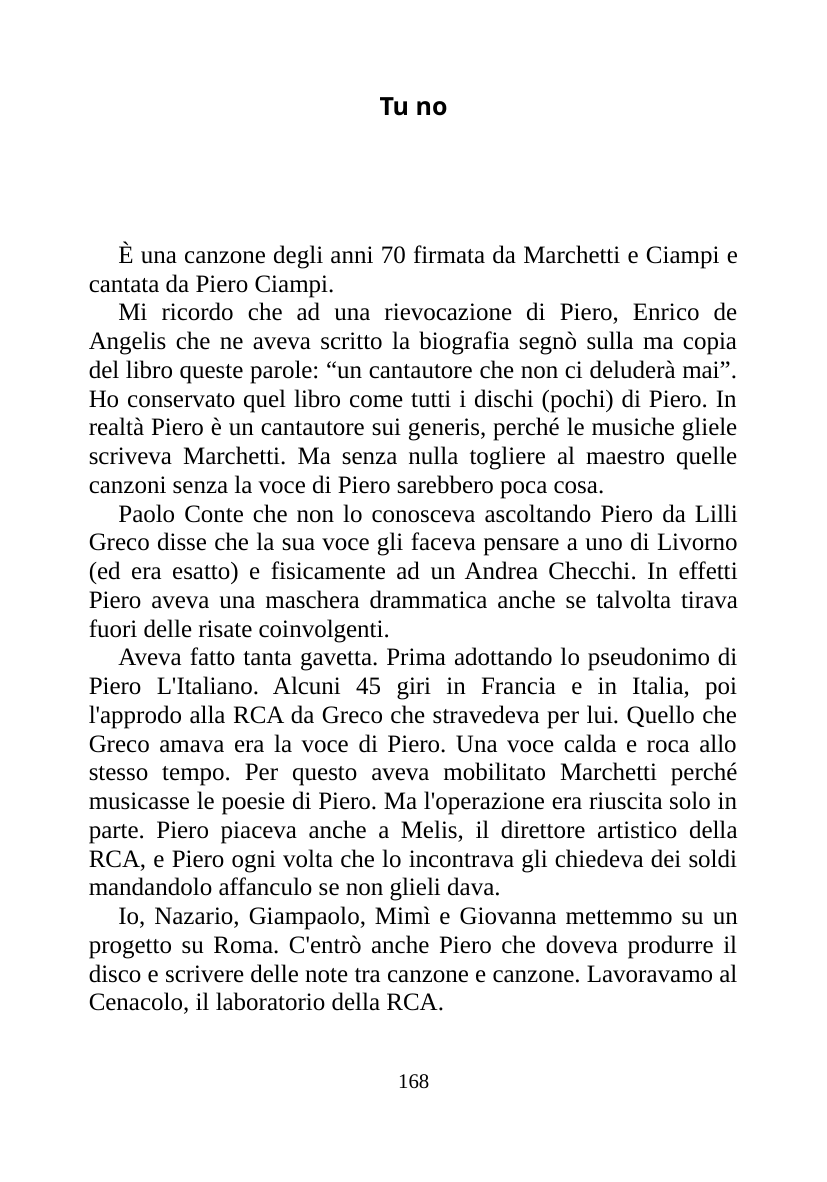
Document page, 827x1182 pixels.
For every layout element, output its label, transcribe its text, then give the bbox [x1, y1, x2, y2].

text È una canzone degli anni 70 firmata da Marchetti e Ciampi e cantata da Piero Ciampi. [88, 240, 738, 297]
text Io, Nazario, Giampaolo, Mimì e Giovanna mettemmo su un progetto su Roma. C'entrò anche Piero che doveva produrre il disco e scrivere delle note tra canzone e canzone. Lavoravamo al Cenacolo, il laboratorio della RCA. [88, 901, 738, 1016]
text Paolo Conte che non lo conosceva ascoltando Piero da Lilli Greco disse che la sua voce gli faceva pensare a uno di Livorno (ed era esatto) e fisicamente ad un Andrea Checchi. In effetti Piero aveva una maschera drammatica anche se talvolta tirava fuori delle risate coinvolgenti. [88, 499, 738, 642]
subtitle Tu no [88, 88, 738, 123]
text Aveva fatto tanta gavetta. Prima adottando lo pseudonimo di Piero L'Italiano. Alcuni 45 giri in Francia e in Italia, poi l'approdo alla RCA da Greco che stravedeva per lui. Quello che Greco amava era la voce di Piero. Una voce calda e roca allo stesso tempo. Per questo aveva mobilitato Marchetti perché musicasse le poesie di Piero. Ma l'operazione era riuscita solo in parte. Piero piaceva anche a Melis, il direttore artistico della RCA, e Piero ogni volta che lo incontrava gli chiedeva dei soldi mandandolo affanculo se non glieli dava. [88, 642, 738, 901]
text Mi ricordo che ad una rievocazione di Piero, Enrico de Angelis che ne aveva scritto la biografia segnò sulla ma copia del libro queste parole: “un cantautore che non ci deluderà mai”. Ho conservato quel libro come tutti i dischi (pochi) di Piero. In realtà Piero è un cantautore sui generis, perché le musiche gliele scriveva Marchetti. Ma senza nulla togliere al maestro quelle canzoni senza la voce di Piero sarebbero poca cosa. [88, 297, 738, 499]
